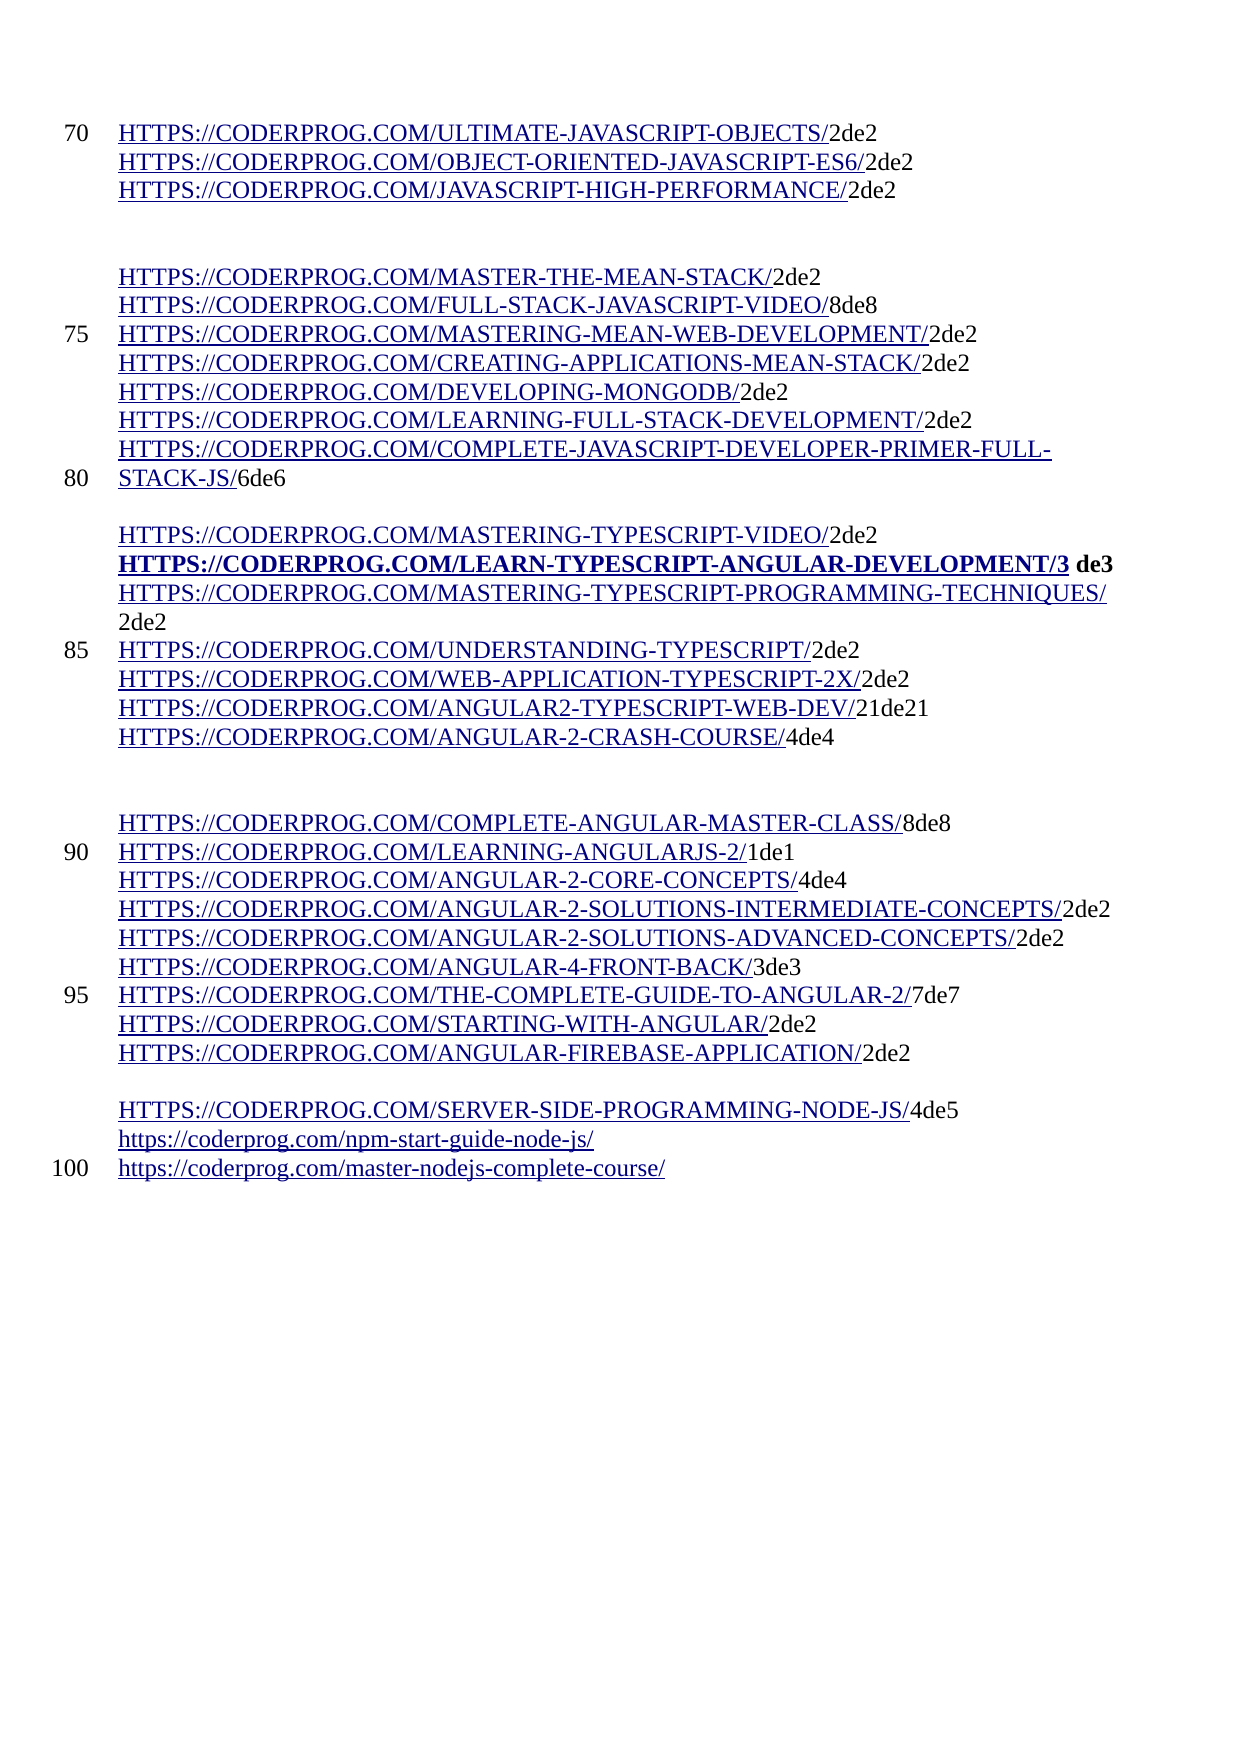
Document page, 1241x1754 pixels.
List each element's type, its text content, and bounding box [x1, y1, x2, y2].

text HTTPS://CODERPROG.COM/MASTERING-TYPESCRIPT-PROGRAMMING-TECHNIQUES/2de2 [118, 578, 1122, 636]
text HTTPS://CODERPROG.COM/ANGULAR2-TYPESCRIPT-WEB-DEV/21de21 [118, 693, 1122, 722]
text HTTPS://CODERPROG.COM/ANGULAR-4-FRONT-BACK/3de3 [118, 952, 1122, 981]
text HTTPS://CODERPROG.COM/STARTING-WITH-ANGULAR/2de2 [118, 1009, 1122, 1038]
text HTTPS://CODERPROG.COM/COMPLETE-ANGULAR-MASTER-CLASS/8de8 [118, 808, 1122, 837]
text HTTPS://CODERPROG.COM/MASTERING-TYPESCRIPT-VIDEO/2de2 [118, 521, 1122, 549]
text HTTPS://CODERPROG.COM/COMPLETE-JAVASCRIPT-DEVELOPER-PRIMER-FULL-STACK-JS/6de6 [118, 434, 1122, 492]
text HTTPS://CODERPROG.COM/OBJECT-ORIENTED-JAVASCRIPT-ES6/2de2 [118, 147, 1122, 176]
text HTTPS://CODERPROG.COM/CREATING-APPLICATIONS-MEAN-STACK/2de2 [118, 348, 1122, 377]
text HTTPS://CODERPROG.COM/LEARNING-ANGULARJS-2/1de1 [118, 837, 1122, 866]
text HTTPS://CODERPROG.COM/THE-COMPLETE-GUIDE-TO-ANGULAR-2/7de7 [118, 981, 1122, 1009]
text HTTPS://CODERPROG.COM/LEARNING-FULL-STACK-DEVELOPMENT/2de2 [118, 406, 1122, 434]
text HTTPS://CODERPROG.COM/LEARN-TYPESCRIPT-ANGULAR-DEVELOPMENT/3 de3 [118, 549, 1122, 578]
text HTTPS://CODERPROG.COM/DEVELOPING-MONGODB/2de2 [118, 377, 1122, 406]
text HTTPS://CODERPROG.COM/ULTIMATE-JAVASCRIPT-OBJECTS/2de2 [118, 118, 1122, 147]
text HTTPS://CODERPROG.COM/WEB-APPLICATION-TYPESCRIPT-2X/2de2 [118, 664, 1122, 693]
text HTTPS://CODERPROG.COM/SERVER-SIDE-PROGRAMMING-NODE-JS/4de5 [118, 1096, 1122, 1124]
text HTTPS://CODERPROG.COM/UNDERSTANDING-TYPESCRIPT/2de2 [118, 636, 1122, 664]
text HTTPS://CODERPROG.COM/ANGULAR-2-CORE-CONCEPTS/4de4 [118, 866, 1122, 894]
text HTTPS://CODERPROG.COM/ANGULAR-2-SOLUTIONS-ADVANCED-CONCEPTS/2de2 [118, 923, 1122, 952]
text HTTPS://CODERPROG.COM/JAVASCRIPT-HIGH-PERFORMANCE/2de2 [118, 176, 1122, 204]
text HTTPS://CODERPROG.COM/FULL-STACK-JAVASCRIPT-VIDEO/8de8 [118, 291, 1122, 319]
text HTTPS://CODERPROG.COM/ANGULAR-2-SOLUTIONS-INTERMEDIATE-CONCEPTS/2de2 [118, 894, 1122, 923]
text HTTPS://CODERPROG.COM/MASTERING-MEAN-WEB-DEVELOPMENT/2de2 [118, 319, 1122, 348]
text https://coderprog.com/npm-start-guide-node-js/ [118, 1124, 1122, 1153]
text HTTPS://CODERPROG.COM/ANGULAR-2-CRASH-COURSE/4de4 [118, 722, 1122, 751]
text https://coderprog.com/master-nodejs-complete-course/ [118, 1153, 1122, 1182]
text HTTPS://CODERPROG.COM/MASTER-THE-MEAN-STACK/2de2 [118, 262, 1122, 291]
text HTTPS://CODERPROG.COM/ANGULAR-FIREBASE-APPLICATION/2de2 [118, 1038, 1122, 1067]
